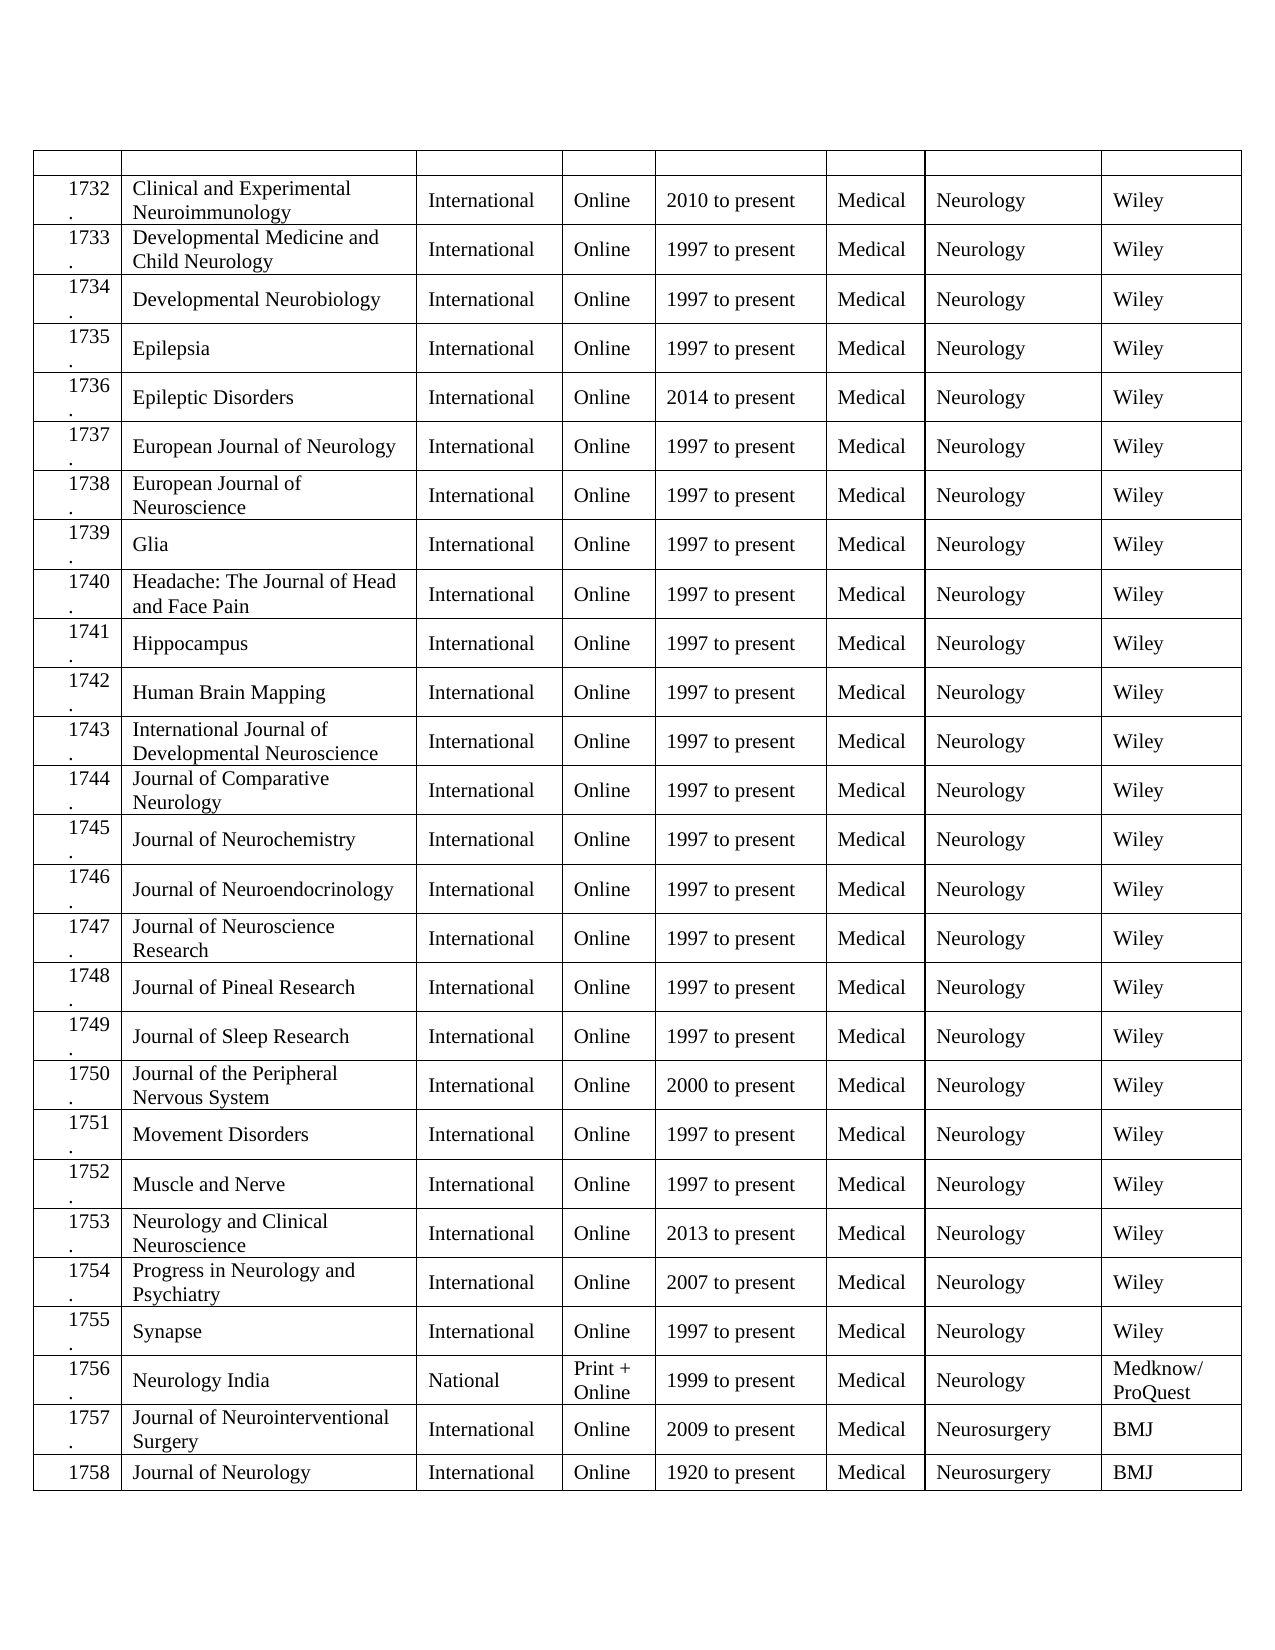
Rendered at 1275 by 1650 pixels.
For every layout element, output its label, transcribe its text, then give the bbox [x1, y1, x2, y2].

table_cell Neurology [926, 1258, 1101, 1306]
table_cell 2014 to present [656, 373, 826, 421]
table_cell Journal of Neurology [122, 1455, 416, 1490]
table_cell Print + Online [563, 1356, 655, 1404]
table_cell 1997 to present [656, 422, 826, 470]
table_cell European Journal of Neurology [122, 422, 416, 470]
table_cell 1920 to present [656, 1455, 826, 1490]
table_cell International [417, 865, 562, 913]
table_cell Wiley [1102, 176, 1241, 224]
table_cell Online [563, 668, 655, 716]
table_cell [34, 1405, 121, 1453]
table_cell International [417, 176, 562, 224]
table_cell Medical [827, 570, 924, 618]
table_cell BMJ [1102, 1405, 1241, 1453]
table_cell [34, 324, 121, 372]
table_cell Neurology [926, 1110, 1101, 1158]
table_cell 1997 to present [656, 619, 826, 667]
table_cell Neurology [926, 1307, 1101, 1355]
table_cell Wiley [1102, 520, 1241, 568]
table_cell Neurology [926, 668, 1101, 716]
table_cell [34, 1160, 121, 1208]
table_cell Medical [827, 766, 924, 814]
table_cell Neurology [926, 766, 1101, 814]
table_cell International [417, 1258, 562, 1306]
table_cell Online [563, 1307, 655, 1355]
table_cell Neurosurgery [926, 1455, 1101, 1490]
table_cell Journal of Neurointerventional Surgery [122, 1405, 416, 1453]
table_cell [34, 471, 121, 519]
table_cell Neurosurgery [926, 1405, 1101, 1453]
table_cell International [417, 717, 562, 765]
table_cell [34, 570, 121, 618]
table_cell International Journal of Developmental Neuroscience [122, 717, 416, 765]
table_cell Synapse [122, 1307, 416, 1355]
table_cell Online [563, 1405, 655, 1453]
table_cell International [417, 1307, 562, 1355]
table_cell Neurology [926, 275, 1101, 323]
table_cell Journal of Pineal Research [122, 963, 416, 1011]
table_cell 1997 to present [656, 1110, 826, 1158]
table_cell Online [563, 324, 655, 372]
table_cell Human Brain Mapping [122, 668, 416, 716]
table_cell International [417, 815, 562, 863]
table_cell Journal of Neuroendocrinology [122, 865, 416, 913]
table_cell International [417, 225, 562, 273]
table_cell Wiley [1102, 373, 1241, 421]
table_cell International [417, 471, 562, 519]
table_cell Medical [827, 324, 924, 372]
table_cell Wiley [1102, 865, 1241, 913]
table_cell Medical [827, 1110, 924, 1158]
table_cell Medical [827, 1061, 924, 1109]
table_cell [926, 151, 1101, 175]
table_cell Neurology [926, 815, 1101, 863]
table_cell Medical [827, 1455, 924, 1490]
table_cell Online [563, 1110, 655, 1158]
table_cell Neurology [926, 1356, 1101, 1404]
table_cell International [417, 1160, 562, 1208]
table_cell Online [563, 963, 655, 1011]
table_cell Wiley [1102, 225, 1241, 273]
table_cell European Journal of Neuroscience [122, 471, 416, 519]
table_cell Wiley [1102, 668, 1241, 716]
table_cell Wiley [1102, 1258, 1241, 1306]
table_cell International [417, 766, 562, 814]
table_cell Developmental Medicine and Child Neurology [122, 225, 416, 273]
table_cell [34, 668, 121, 716]
table_cell [34, 1455, 121, 1490]
table_cell Neurology [926, 471, 1101, 519]
table_cell Medical [827, 668, 924, 716]
table_cell Medical [827, 1209, 924, 1257]
table_cell 2000 to present [656, 1061, 826, 1109]
table_cell Journal of Comparative Neurology [122, 766, 416, 814]
table_cell Hippocampus [122, 619, 416, 667]
table_cell 1997 to present [656, 668, 826, 716]
table_cell [34, 176, 121, 224]
table_cell Online [563, 1258, 655, 1306]
table_cell 2007 to present [656, 1258, 826, 1306]
table_cell Neurology [926, 914, 1101, 962]
table_cell Neurology [926, 324, 1101, 372]
table_cell [34, 815, 121, 863]
table_cell Wiley [1102, 1110, 1241, 1158]
table_cell International [417, 1455, 562, 1490]
table_cell Online [563, 815, 655, 863]
table_cell Medical [827, 1356, 924, 1404]
table_cell Online [563, 1455, 655, 1490]
table_cell [563, 151, 655, 175]
table_cell Wiley [1102, 914, 1241, 962]
table_cell Neurology [926, 1012, 1101, 1060]
table_cell Wiley [1102, 471, 1241, 519]
table_cell Neurology [926, 1061, 1101, 1109]
table_cell [34, 1012, 121, 1060]
table_cell Online [563, 766, 655, 814]
table_cell Wiley [1102, 1160, 1241, 1208]
table_cell Neurology [926, 1160, 1101, 1208]
table_cell Medical [827, 914, 924, 962]
table_cell [34, 1209, 121, 1257]
table_cell Medical [827, 815, 924, 863]
table_cell Neurology [926, 1209, 1101, 1257]
table_cell Online [563, 225, 655, 273]
table_cell Medical [827, 176, 924, 224]
table_cell 1997 to present [656, 324, 826, 372]
table_cell Wiley [1102, 1209, 1241, 1257]
table_cell Clinical and Experimental Neuroimmunology [122, 176, 416, 224]
table_cell Wiley [1102, 766, 1241, 814]
table_cell [34, 520, 121, 568]
table_cell 1997 to present [656, 963, 826, 1011]
table_cell Wiley [1102, 815, 1241, 863]
table_cell [656, 151, 826, 175]
table_cell 1997 to present [656, 520, 826, 568]
table_cell Online [563, 275, 655, 323]
table_cell Neurology [926, 520, 1101, 568]
table_cell Medical [827, 1405, 924, 1453]
table_cell Wiley [1102, 422, 1241, 470]
table_cell Online [563, 422, 655, 470]
table_cell Medical [827, 520, 924, 568]
table_cell National [417, 1356, 562, 1404]
table_cell Developmental Neurobiology [122, 275, 416, 323]
table_cell International [417, 275, 562, 323]
table_cell BMJ [1102, 1455, 1241, 1490]
table_cell Medical [827, 963, 924, 1011]
table_cell International [417, 570, 562, 618]
table_cell Medical [827, 422, 924, 470]
table_cell Neurology [926, 619, 1101, 667]
table_cell Wiley [1102, 275, 1241, 323]
table_cell Medical [827, 865, 924, 913]
table_cell International [417, 914, 562, 962]
table_cell Online [563, 865, 655, 913]
table_cell 1999 to present [656, 1356, 826, 1404]
table_cell [34, 1307, 121, 1355]
table_cell 2013 to present [656, 1209, 826, 1257]
table_cell Medical [827, 471, 924, 519]
table_cell Muscle and Nerve [122, 1160, 416, 1208]
table_cell Glia [122, 520, 416, 568]
table_cell Wiley [1102, 963, 1241, 1011]
table_cell [1102, 151, 1241, 175]
table_cell Epileptic Disorders [122, 373, 416, 421]
table_cell [34, 914, 121, 962]
table_cell Wiley [1102, 619, 1241, 667]
table_cell Epilepsia [122, 324, 416, 372]
table_cell Wiley [1102, 1012, 1241, 1060]
table_cell International [417, 963, 562, 1011]
table_cell Online [563, 1012, 655, 1060]
table_cell 1997 to present [656, 275, 826, 323]
table_cell [34, 1061, 121, 1109]
table_cell [122, 151, 416, 175]
table_cell Neurology [926, 717, 1101, 765]
table_cell 1997 to present [656, 1307, 826, 1355]
table_cell 1997 to present [656, 865, 826, 913]
table_cell Neurology [926, 225, 1101, 273]
table_cell Medical [827, 1160, 924, 1208]
table_cell [34, 1110, 121, 1158]
table_cell Wiley [1102, 324, 1241, 372]
table_cell Online [563, 570, 655, 618]
table_cell [827, 151, 924, 175]
table_cell 2010 to present [656, 176, 826, 224]
table_cell 1997 to present [656, 225, 826, 273]
table_cell International [417, 1061, 562, 1109]
table_cell 1997 to present [656, 914, 826, 962]
table_cell [34, 225, 121, 273]
table_cell 1997 to present [656, 1160, 826, 1208]
table_cell [34, 373, 121, 421]
table_cell 1997 to present [656, 717, 826, 765]
table_cell [34, 717, 121, 765]
table_cell 2009 to present [656, 1405, 826, 1453]
table_cell Neurology [926, 865, 1101, 913]
table_cell Medical [827, 1012, 924, 1060]
table_cell International [417, 1110, 562, 1158]
table_cell Online [563, 1061, 655, 1109]
table_cell Wiley [1102, 1061, 1241, 1109]
table_cell Movement Disorders [122, 1110, 416, 1158]
table_cell International [417, 668, 562, 716]
table_cell Medical [827, 619, 924, 667]
table_cell International [417, 520, 562, 568]
table_cell [34, 151, 121, 175]
table_cell Online [563, 520, 655, 568]
table_cell Online [563, 176, 655, 224]
table_cell Journal of Neurochemistry [122, 815, 416, 863]
table_cell [34, 766, 121, 814]
table_cell [34, 275, 121, 323]
table_cell Medknow/ ProQuest [1102, 1356, 1241, 1404]
table_cell Neurology and Clinical Neuroscience [122, 1209, 416, 1257]
table_cell [34, 1258, 121, 1306]
table_cell International [417, 324, 562, 372]
table_cell Online [563, 717, 655, 765]
table_cell Medical [827, 225, 924, 273]
table_cell Progress in Neurology and Psychiatry [122, 1258, 416, 1306]
table_cell 1997 to present [656, 570, 826, 618]
table_cell Medical [827, 717, 924, 765]
table_cell [34, 1356, 121, 1404]
table_cell Medical [827, 1258, 924, 1306]
table_cell Neurology [926, 422, 1101, 470]
table_cell Wiley [1102, 1307, 1241, 1355]
table_cell International [417, 1012, 562, 1060]
table_cell Neurology India [122, 1356, 416, 1404]
table_cell Neurology [926, 373, 1101, 421]
table_cell Medical [827, 1307, 924, 1355]
table_cell International [417, 1209, 562, 1257]
table_cell Journal of Sleep Research [122, 1012, 416, 1060]
table_cell [34, 422, 121, 470]
table_cell International [417, 422, 562, 470]
table_cell International [417, 619, 562, 667]
table_cell 1997 to present [656, 766, 826, 814]
table_cell 1997 to present [656, 815, 826, 863]
table_cell Headache: The Journal of Head and Face Pain [122, 570, 416, 618]
table_cell Journal of Neuroscience Research [122, 914, 416, 962]
table_cell Online [563, 373, 655, 421]
table_cell Wiley [1102, 717, 1241, 765]
table_cell Journal of the Peripheral Nervous System [122, 1061, 416, 1109]
table_cell Neurology [926, 963, 1101, 1011]
table_cell Online [563, 914, 655, 962]
table_cell [34, 619, 121, 667]
table_cell Neurology [926, 176, 1101, 224]
table_cell International [417, 373, 562, 421]
table_cell Medical [827, 275, 924, 323]
table_cell Medical [827, 373, 924, 421]
table_cell 1997 to present [656, 471, 826, 519]
table_cell Wiley [1102, 570, 1241, 618]
table_cell Online [563, 1160, 655, 1208]
table_cell [34, 963, 121, 1011]
table_cell Online [563, 471, 655, 519]
table_cell [34, 865, 121, 913]
table_cell Online [563, 619, 655, 667]
table_cell Online [563, 1209, 655, 1257]
table_cell Neurology [926, 570, 1101, 618]
table_cell 1997 to present [656, 1012, 826, 1060]
table_cell International [417, 1405, 562, 1453]
table_cell [417, 151, 562, 175]
